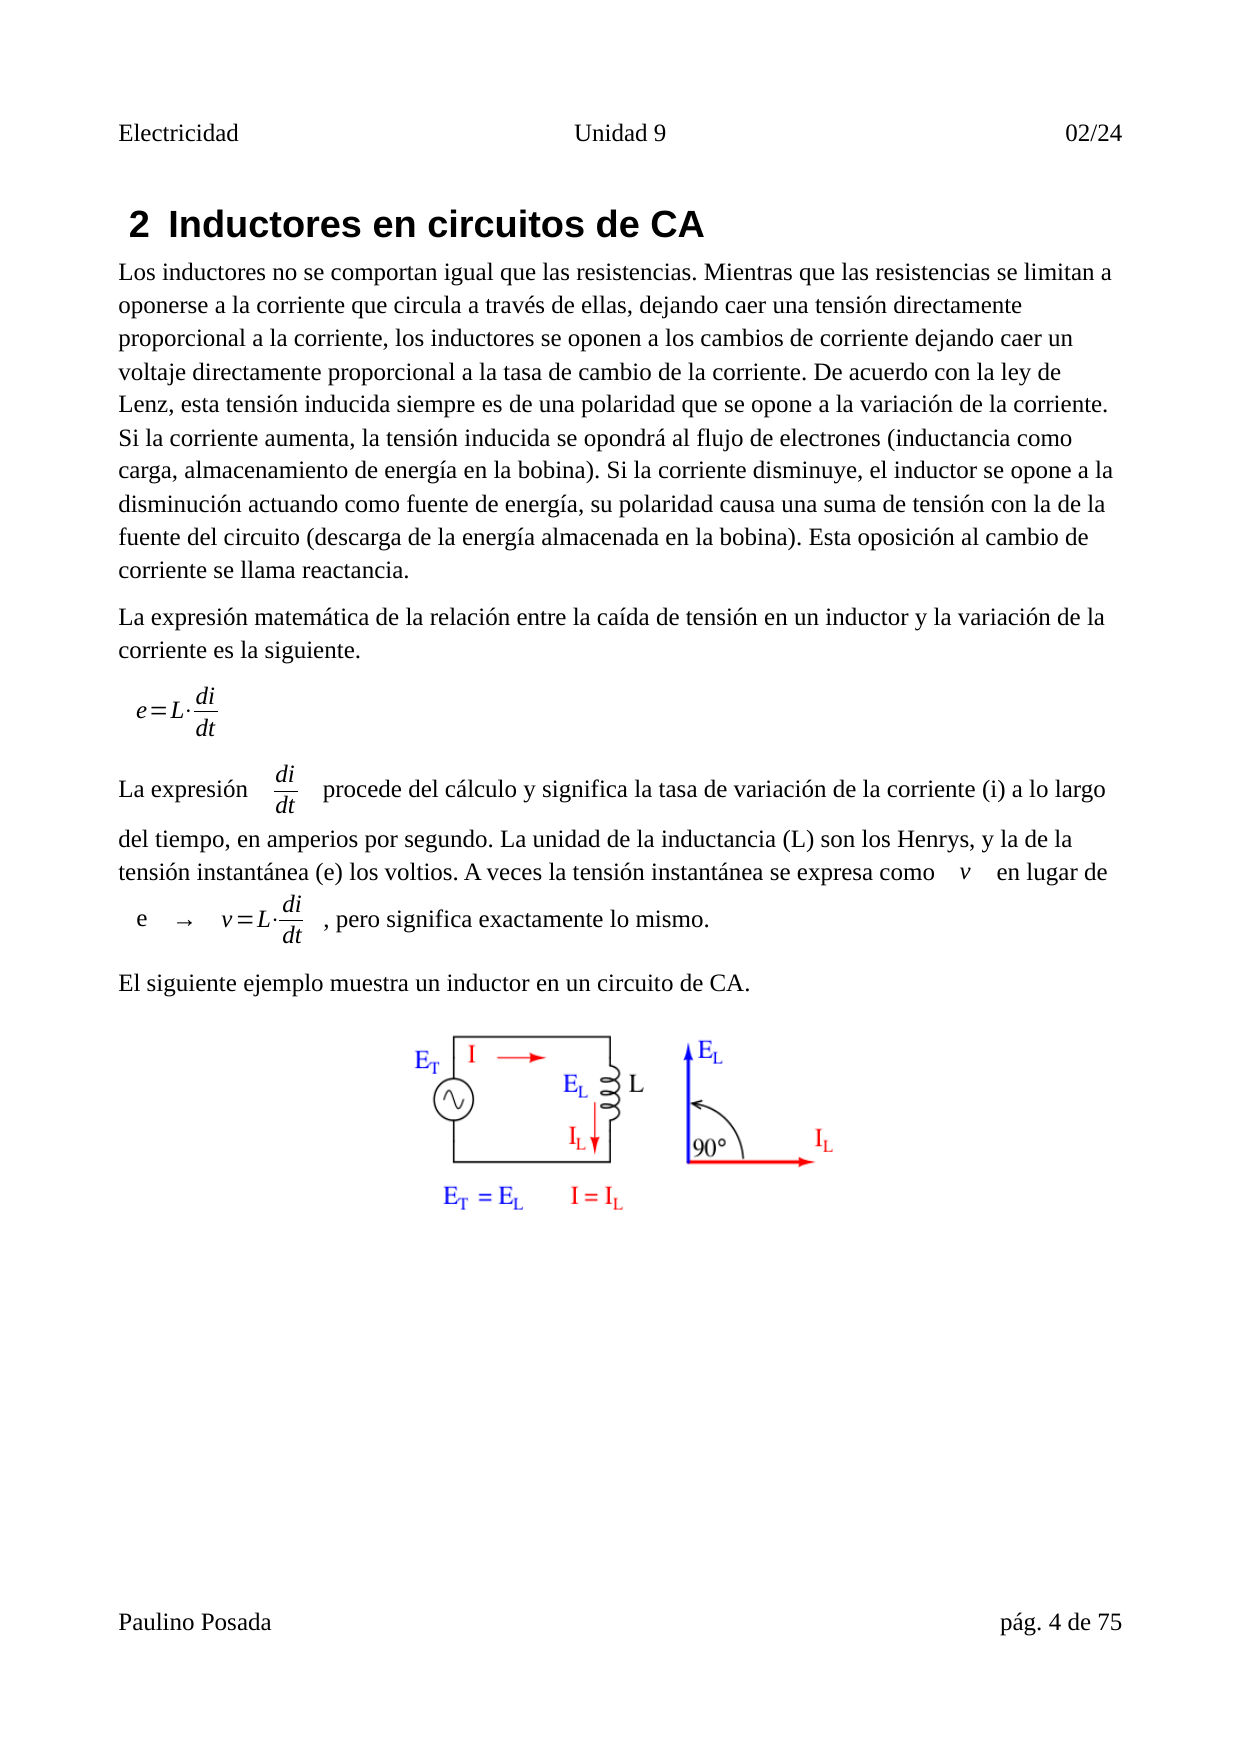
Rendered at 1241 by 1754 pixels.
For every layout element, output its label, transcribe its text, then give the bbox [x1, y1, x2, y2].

text La expresión matemática de la relación entre la caída de tensión en un inductor y la variación de la corriente es la siguiente. [118, 602, 1122, 664]
subtitle Inductores en circuitos de CA [118, 201, 1122, 245]
picture [402, 1015, 838, 1221]
text La expresión procede del cálculo y significa la tasa de variación de la corriente (i) a lo largo del tiempo, en amperios por segundo. La unidad de la inductancia (L) son los Henrys, y la de la tensión instantánea (e) los voltios. A veces la tensión instantánea se expresa como en lugar de → , pero significa exactamente lo mismo. [118, 761, 1122, 949]
text El siguiente ejemplo muestra un inductor en un circuito de CA. [118, 968, 1122, 997]
text Los inductores no se comportan igual que las resistencias. Mientras que las resistencias se limitan a oponerse a la corriente que circula a través de ellas, dejando caer una tensión directamente proporcional a la corriente, los inductores se oponen a los cambios de corriente dejando caer un voltaje directamente proporcional a la tasa de cambio de la corriente. De acuerdo con la ley de Lenz, esta tensión inducida siempre es de una polaridad que se opone a la variación de la corriente. Si la corriente aumenta, la tensión inducida se opondrá al flujo de electrones (inductancia como carga, almacenamiento de energía en la bobina). Si la corriente disminuye, el inductor se opone a la disminución actuando como fuente de energía, su polaridad causa una suma de tensión con la de la fuente del circuito (descarga de la energía almacenada en la bobina). Esta oposición al cambio de corriente se llama reactancia. [118, 257, 1122, 583]
